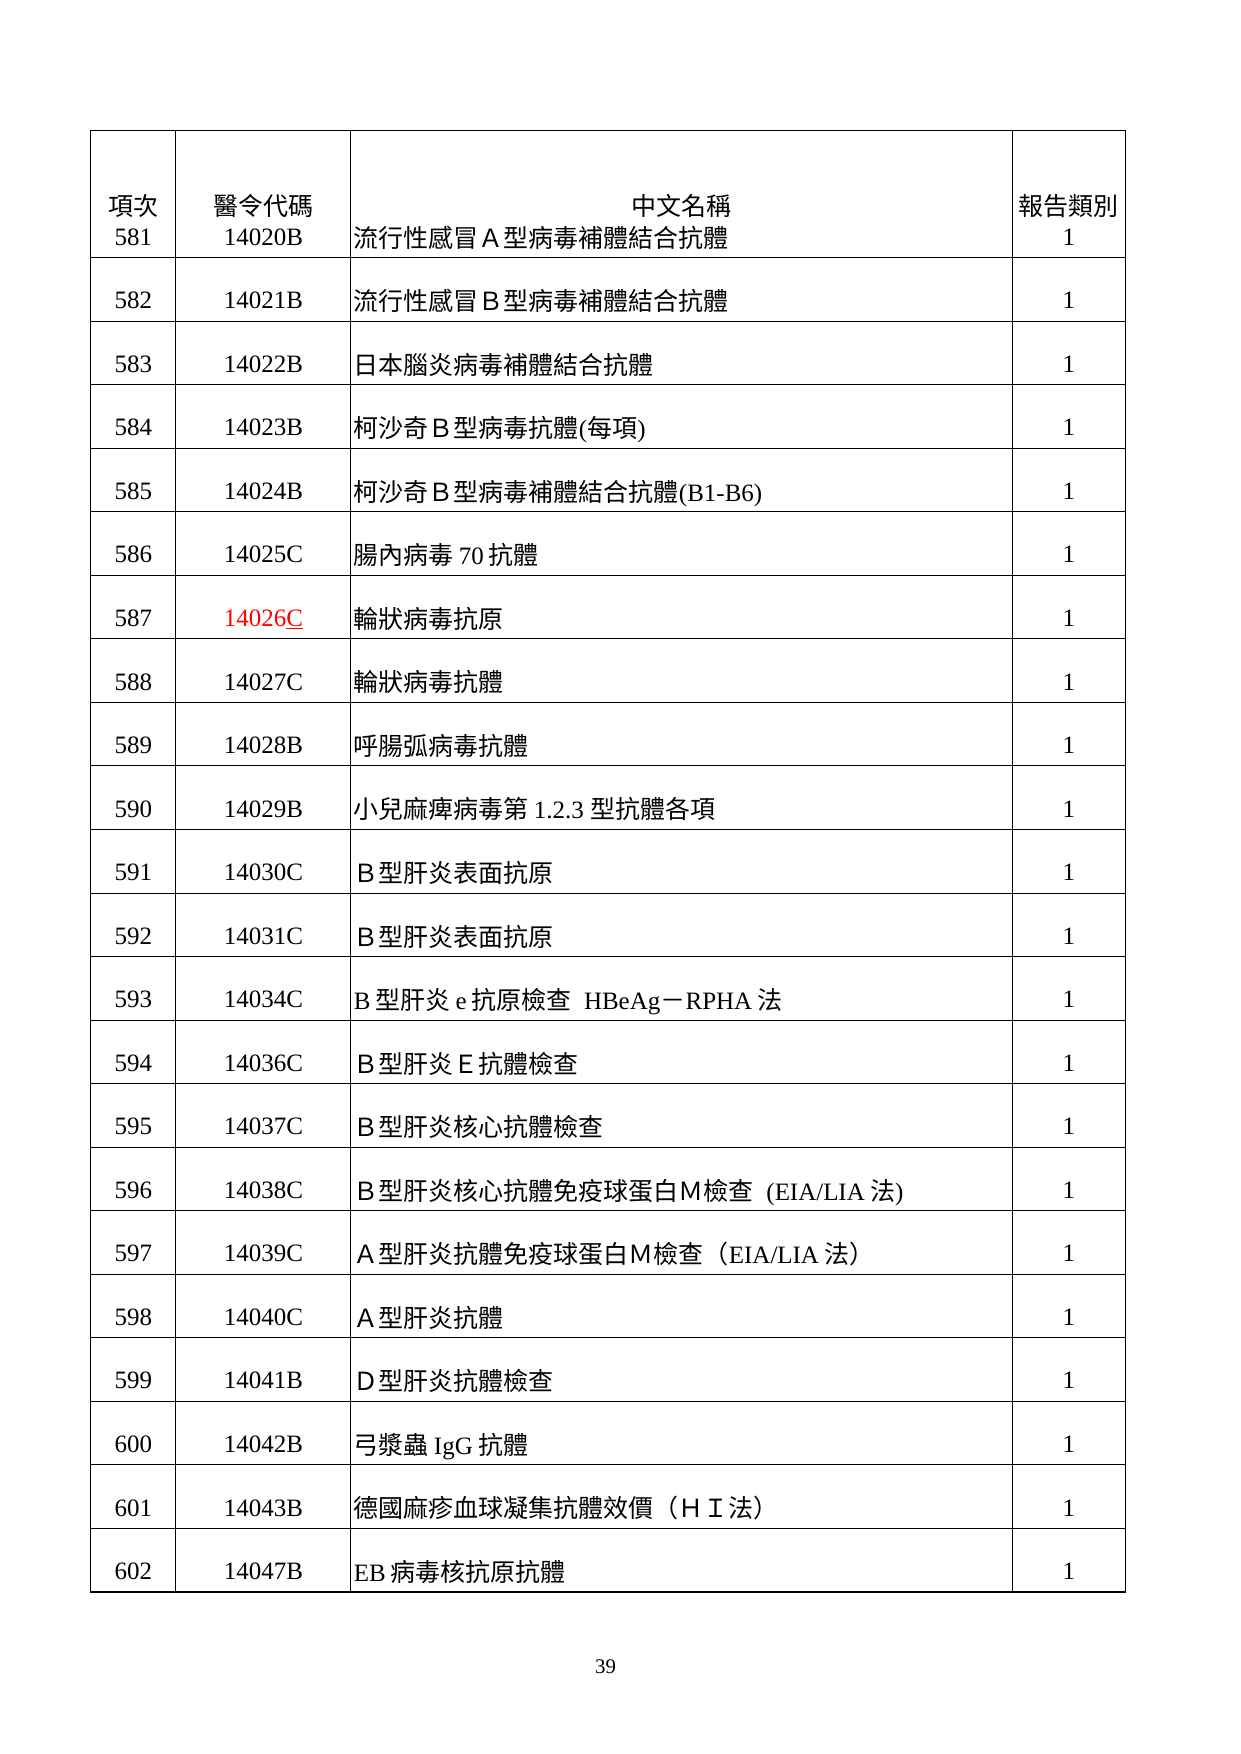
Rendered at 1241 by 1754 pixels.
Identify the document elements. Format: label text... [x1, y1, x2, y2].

table_cell 14042B [176, 1402, 350, 1464]
table_cell [1126, 1464, 1240, 1528]
table_cell 598 [91, 1275, 175, 1337]
table_cell EB病毒核抗原抗體 [351, 1529, 1012, 1591]
table_cell 596 [91, 1148, 175, 1210]
table_cell [1126, 829, 1240, 892]
table_header [1126, 130, 1240, 193]
table_cell 593 [91, 957, 175, 1019]
table_cell 1 [1013, 1211, 1125, 1274]
table_cell [1126, 575, 1240, 638]
table_cell 1 [1013, 830, 1125, 892]
table_cell 14026C [176, 576, 350, 638]
table_header [1013, 131, 1125, 257]
table_cell 599 [91, 1338, 175, 1401]
table_cell 1 [1013, 576, 1125, 638]
table_cell 1 [1013, 449, 1125, 511]
table_cell Ａ型肝炎抗體 [351, 1275, 1012, 1337]
table_cell 585 [91, 449, 175, 511]
table_cell Ｂ型肝炎表面抗原 [351, 894, 1012, 956]
table_cell [1126, 1147, 1240, 1210]
table_cell Ｂ型肝炎核心抗體檢查 [351, 1084, 1012, 1147]
table_cell 583 [91, 322, 175, 384]
table_cell Ｄ型肝炎抗體檢查 [351, 1338, 1012, 1401]
table_cell 14036C [176, 1021, 350, 1083]
table_cell Ａ型肝炎抗體免疫球蛋白Ｍ檢查（EIA/LIA法） [351, 1211, 1012, 1274]
table_cell 1 [1013, 957, 1125, 1019]
table_cell 輪狀病毒抗體 [351, 639, 1012, 702]
table_cell 1 [1013, 1402, 1125, 1464]
table_cell 14028B [176, 703, 350, 765]
table_cell 592 [91, 894, 175, 956]
table_cell [1126, 702, 1240, 765]
table_cell 594 [91, 1021, 175, 1083]
table_cell 1 [1013, 1148, 1125, 1210]
table_cell 14040C [176, 1275, 350, 1337]
table_cell 14037C [176, 1084, 350, 1147]
table_cell 14041B [176, 1338, 350, 1401]
table_cell 流行性感冒Ａ型病毒補體結合抗體 [351, 194, 1012, 257]
table_cell 582 [91, 258, 175, 321]
table_cell [1126, 384, 1240, 448]
table_cell 1 [1013, 1465, 1125, 1528]
table_cell 14034C [176, 957, 350, 1019]
table_cell [1126, 1210, 1240, 1274]
table_cell [1126, 1528, 1240, 1591]
table_cell 1 [1013, 766, 1125, 829]
table_cell 1 [1013, 1338, 1125, 1401]
table_cell [1126, 257, 1240, 321]
table_cell 14022B [176, 322, 350, 384]
table_cell 14023B [176, 385, 350, 448]
table_cell 14039C [176, 1211, 350, 1274]
table_cell 1 [1013, 322, 1125, 384]
table_cell [1126, 1337, 1240, 1401]
table_cell 581 [91, 194, 175, 257]
table_cell [1126, 194, 1240, 257]
table_cell 腸內病毒70抗體 [351, 512, 1012, 575]
table_cell 1 [1013, 639, 1125, 702]
table_header [91, 131, 175, 257]
table_cell 1 [1013, 1021, 1125, 1083]
table_cell 14025C [176, 512, 350, 575]
table_cell 587 [91, 576, 175, 638]
table_cell 601 [91, 1465, 175, 1528]
table_cell Ｂ型肝炎表面抗原 [351, 830, 1012, 892]
table_cell 14020B [176, 194, 350, 257]
table_cell 1 [1013, 258, 1125, 321]
table_cell 14043B [176, 1465, 350, 1528]
table_cell [1126, 638, 1240, 702]
table_cell [1126, 765, 1240, 829]
table_cell 595 [91, 1084, 175, 1147]
table_cell [1126, 1020, 1240, 1083]
table_cell Ｂ型肝炎核心抗體免疫球蛋白Ｍ檢查 (EIA/LIA法) [351, 1148, 1012, 1210]
table_cell 呼腸弧病毒抗體 [351, 703, 1012, 765]
table_cell 1 [1013, 1529, 1125, 1591]
table_cell [1126, 1083, 1240, 1147]
table_cell [1126, 321, 1240, 384]
table_cell 柯沙奇Ｂ型病毒抗體(每項) [351, 385, 1012, 448]
table_cell 1 [1013, 385, 1125, 448]
table_cell 602 [91, 1529, 175, 1591]
table_cell [1126, 448, 1240, 511]
table_cell 14031C [176, 894, 350, 956]
table_cell 14038C [176, 1148, 350, 1210]
table_cell 弓漿蟲IgG 抗體 [351, 1402, 1012, 1464]
table_header [176, 131, 350, 257]
table_cell 1 [1013, 894, 1125, 956]
table_cell 590 [91, 766, 175, 829]
table_cell [1126, 1401, 1240, 1464]
table_cell 柯沙奇Ｂ型病毒補體結合抗體(B1-B6) [351, 449, 1012, 511]
table_cell 14027C [176, 639, 350, 702]
table_cell 591 [91, 830, 175, 892]
table_header [351, 131, 1012, 257]
table_cell 584 [91, 385, 175, 448]
table_cell [1126, 511, 1240, 575]
table_cell 586 [91, 512, 175, 575]
table_cell 600 [91, 1402, 175, 1464]
table_cell B型肝炎e抗原檢查 HBeAg－RPHA 法 [351, 957, 1012, 1019]
table_cell 1 [1013, 512, 1125, 575]
table_cell 1 [1013, 194, 1125, 257]
table_cell 597 [91, 1211, 175, 1274]
table_cell 1 [1013, 1275, 1125, 1337]
table_cell 日本腦炎病毒補體結合抗體 [351, 322, 1012, 384]
table_cell 589 [91, 703, 175, 765]
table_cell Ｂ型肝炎Ｅ抗體檢查 [351, 1021, 1012, 1083]
table_cell 1 [1013, 703, 1125, 765]
table_cell 588 [91, 639, 175, 702]
table_cell [1126, 956, 1240, 1019]
table_cell 小兒麻痺病毒第1.2.3 型抗體各項 [351, 766, 1012, 829]
table_cell 輪狀病毒抗原 [351, 576, 1012, 638]
table_cell 14030C [176, 830, 350, 892]
table_cell [1126, 893, 1240, 956]
table_cell 14029B [176, 766, 350, 829]
table_cell 14021B [176, 258, 350, 321]
table_cell 14024B [176, 449, 350, 511]
table_cell [1126, 1274, 1240, 1337]
table_cell 德國麻疹血球凝集抗體效價（ＨＩ法） [351, 1465, 1012, 1528]
table_cell 流行性感冒Ｂ型病毒補體結合抗體 [351, 258, 1012, 321]
table_cell 14047B [176, 1529, 350, 1591]
table_cell 1 [1013, 1084, 1125, 1147]
